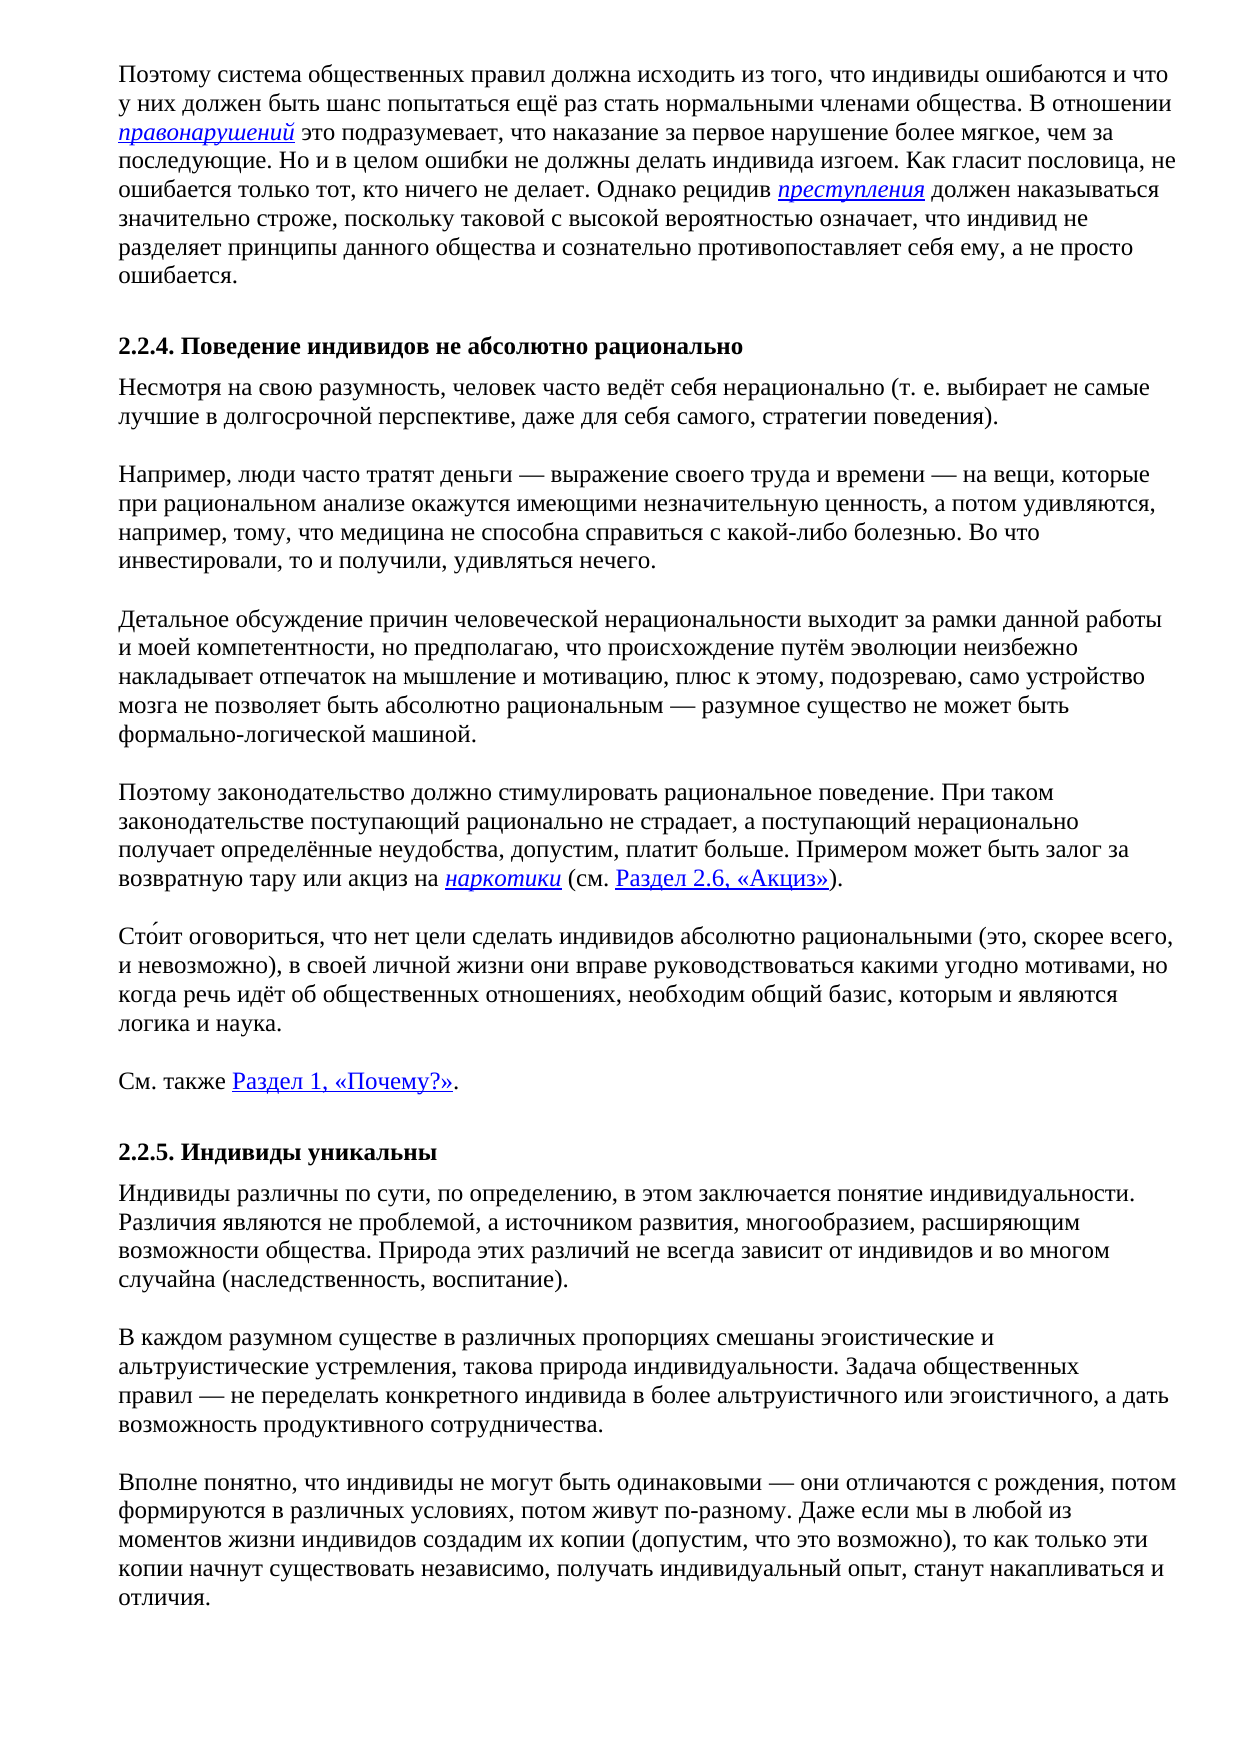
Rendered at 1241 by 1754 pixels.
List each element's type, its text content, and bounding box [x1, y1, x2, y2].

text Несмотря на свою разумность, человек часто ведёт себя нерационально (т. е. выбирает не самые лучшие в долгосрочной перспективе, даже для себя самого, стратегии поведения). [118, 372, 1181, 430]
text Детальное обсуждение причин человеческой нерациональности выходит за рамки данной работы и моей компетентности, но предполагаю, что происхождение путём эволюции неизбежно накладывает отпечаток на мышление и мотивацию, плюс к этому, подозреваю, само устройство мозга не позволяет быть абсолютно рациональным — разумное существо не может быть формально-логической машиной. [118, 604, 1181, 747]
text Сто́ит оговориться, что нет цели сделать индивидов абсолютно рациональными (это, скорее всего, и невозможно), в своей личной жизни они вправе руководствоваться какими угодно мотивами, но когда речь идёт об общественных отношениях, необходим общий базис, которым и являются логика и наука. [118, 921, 1181, 1036]
text Индивиды различны по сути, по определению, в этом заключается понятие индивидуальности. Различия являются не проблемой, а источником развития, многообразием, расширяющим возможности общества. Природа этих различий не всегда зависит от индивидов и во многом случайна (наследственность, воспитание). [118, 1178, 1181, 1293]
text Поэтому законодательство должно стимулировать рациональное поведение. При таком законодательстве поступающий рационально не страдает, а поступающий нерационально получает определённые неудобства, допустим, платит больше. Примером может быть залог за возвратную тару или акциз на наркотики (см. Раздел 2.6, «Акциз»). [118, 777, 1181, 892]
text Поэтому система общественных правил должна исходить из того, что индивиды ошибаются и что у них должен быть шанс попытаться ещё раз стать нормальными членами общества. В отношении правонарушений это подразумевает, что наказание за первое нарушение более мягкое, чем за последующие. Но и в целом ошибки не должны делать индивида изгоем. Как гласит пословица, не ошибается только тот, кто ничего не делает. Однако рецидив преступления должен наказываться значительно строже, поскольку таковой с высокой вероятностью означает, что индивид не разделяет принципы данного общества и сознательно противопоставляет себя ему, а не просто ошибается. [118, 59, 1181, 289]
subtitle 2.2.4. Поведение индивидов не абсолютно рационально [118, 331, 1181, 360]
subtitle 2.2.5. Индивиды уникальны [118, 1137, 1181, 1165]
text Вполне понятно, что индивиды не могут быть одинаковыми — они отличаются с рождения, потом формируются в различных условиях, потом живут по-разному. Даже если мы в любой из моментов жизни индивидов создадим их копии (допустим, что это возможно), то как только эти копии начнут существовать независимо, получать индивидуальный опыт, станут накапливаться и отличия. [118, 1467, 1181, 1611]
text В каждом разумном существе в различных пропорциях смешаны эгоистические и альтруистические устремления, такова природа индивидуальности. Задача общественных правил — не переделать конкретного индивида в более альтруистичного или эгоистичного, а дать возможность продуктивного сотрудничества. [118, 1322, 1181, 1437]
text Например, люди часто тратят деньги — выражение своего труда и времени — на вещи, которые при рациональном анализе окажутся имеющими незначительную ценность, а потом удивляются, например, тому, что медицина не способна справиться с какой-либо болезнью. Во что инвестировали, то и получили, удивляться нечего. [118, 459, 1181, 574]
text См. также Раздел 1, «Почему?». [118, 1066, 1181, 1095]
